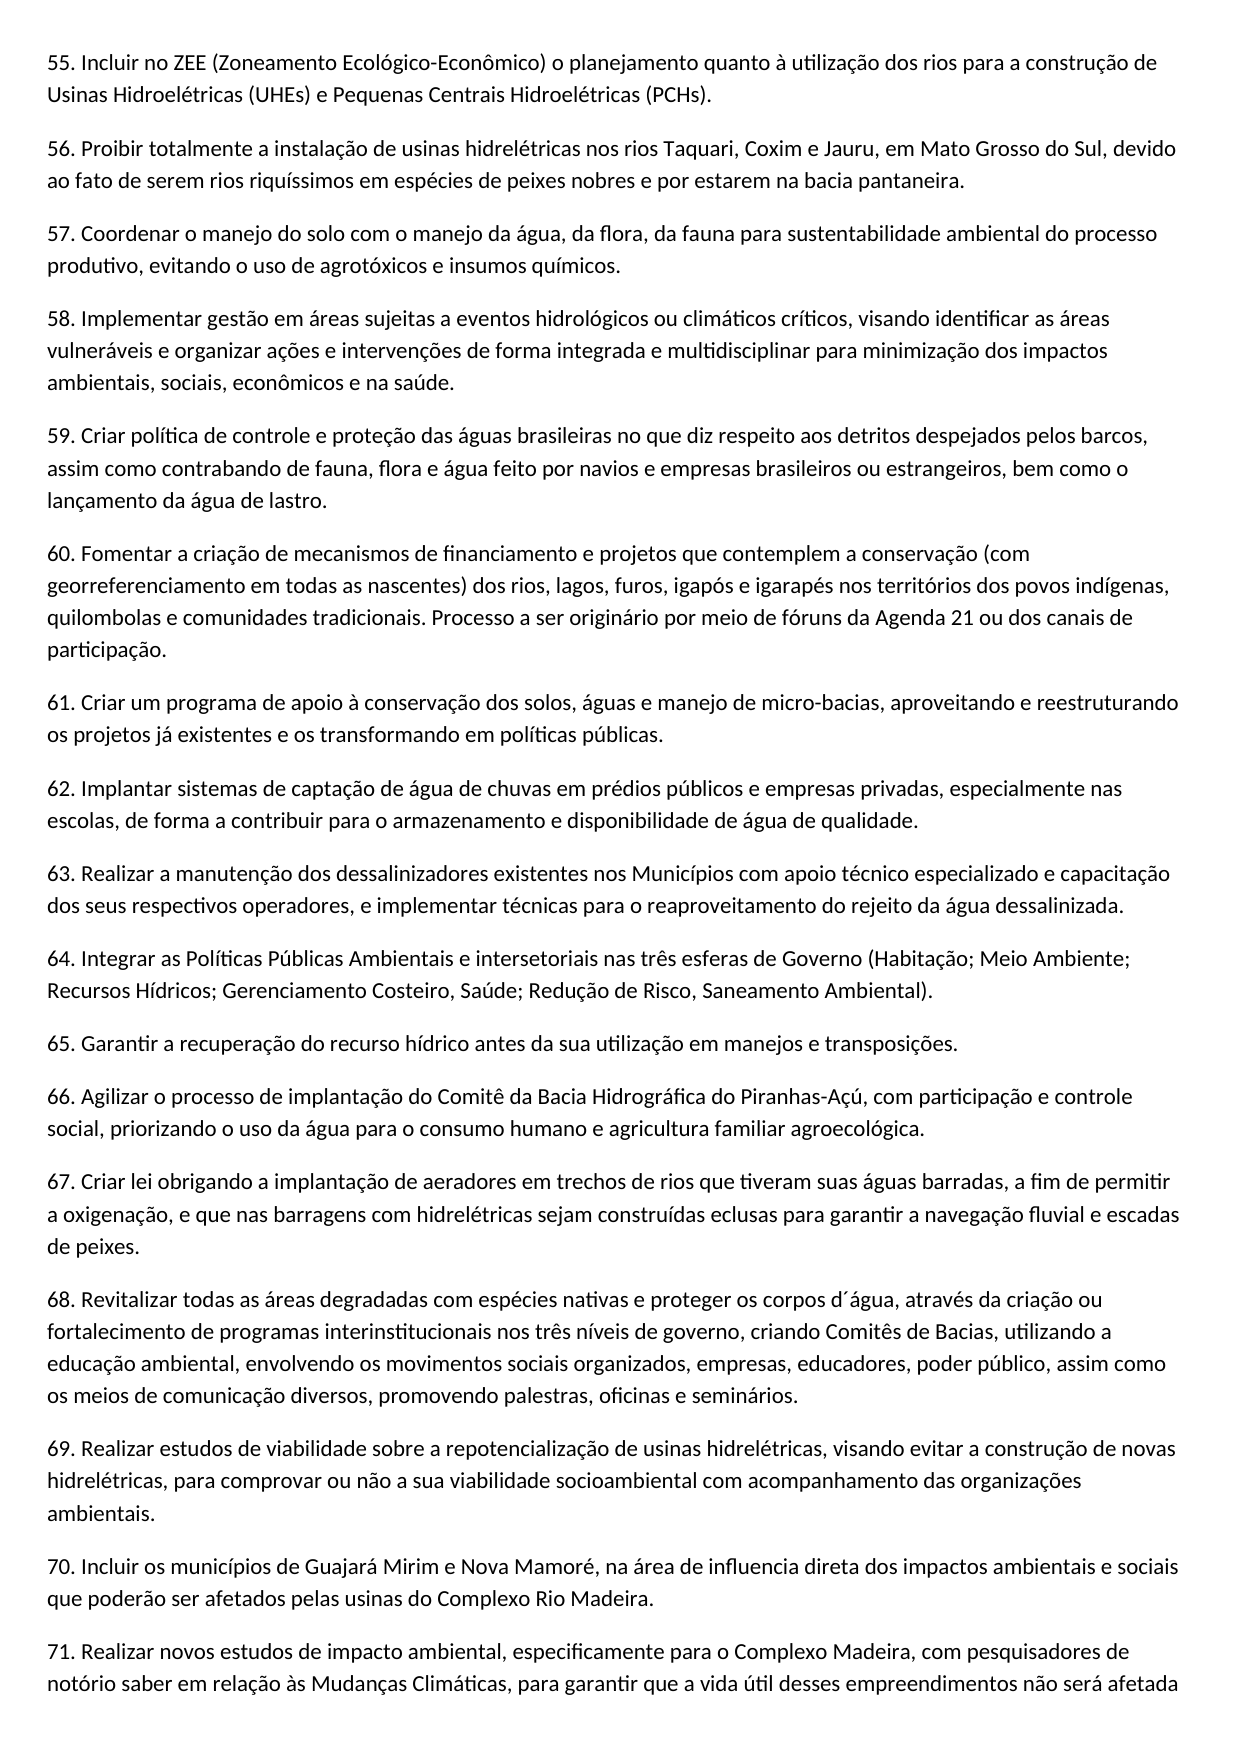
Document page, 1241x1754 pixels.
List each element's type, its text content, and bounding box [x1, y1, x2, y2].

text 63. Realizar a manutenção dos dessalinizadores existentes nos Municípios com apoio técnico especializado e capacitação dos seus respectivos operadores, e implementar técnicas para o reaproveitamento do rejeito da água dessalinizada. [47, 859, 1181, 919]
text 65. Garantir a recuperação do recurso hídrico antes da sua utilização em manejos e transposições. [47, 1029, 1181, 1057]
text 57. Coordenar o manejo do solo com o manejo da água, da flora, da fauna para sustentabilidade ambiental do processo produtivo, evitando o uso de agrotóxicos e insumos químicos. [47, 219, 1181, 279]
text 59. Criar política de controle e proteção das águas brasileiras no que diz respeito aos detritos despejados pelos barcos, assim como contrabando de fauna, flora e água feito por navios e empresas brasileiros ou estrangeiros, bem como o lançamento da água de lastro. [47, 421, 1181, 514]
text 66. Agilizar o processo de implantação do Comitê da Bacia Hidrográfica do Piranhas-Açú, com participação e controle social, priorizando o uso da água para o consumo humano e agricultura familiar agroecológica. [47, 1082, 1181, 1142]
text 71. Realizar novos estudos de impacto ambiental, especificamente para o Complexo Madeira, com pesquisadores de notório saber em relação às Mudanças Climáticas, para garantir que a vida útil desses empreendimentos não será afetada [47, 1637, 1181, 1697]
text 67. Criar lei obrigando a implantação de aeradores em trechos de rios que tiveram suas águas barradas, a fim de permitir a oxigenação, e que nas barragens com hidrelétricas sejam construídas eclusas para garantir a navegação fluvial e escadas de peixes. [47, 1167, 1181, 1260]
text 61. Criar um programa de apoio à conservação dos solos, águas e manejo de micro-bacias, aproveitando e reestruturando os projetos já existentes e os transformando em políticas públicas. [47, 688, 1181, 749]
text 58. Implementar gestão em áreas sujeitas a eventos hidrológicos ou climáticos críticos, visando identificar as áreas vulneráveis e organizar ações e intervenções de forma integrada e multidisciplinar para minimização dos impactos ambientais, sociais, econômicos e na saúde. [47, 304, 1181, 396]
text 69. Realizar estudos de viabilidade sobre a repotencialização de usinas hidrelétricas, visando evitar a construção de novas hidrelétricas, para comprovar ou não a sua viabilidade socioambiental com acompanhamento das organizações ambientais. [47, 1434, 1181, 1527]
text 64. Integrar as Políticas Públicas Ambientais e intersetoriais nas três esferas de Governo (Habitação; Meio Ambiente; Recursos Hídricos; Gerenciamento Costeiro, Saúde; Redução de Risco, Saneamento Ambiental). [47, 944, 1181, 1004]
text 55. Incluir no ZEE (Zoneamento Ecológico-Econômico) o planejamento quanto à utilização dos rios para a construção de Usinas Hidroelétricas (UHEs) e Pequenas Centrais Hidroelétricas (PCHs). [47, 48, 1181, 109]
text 68. Revitalizar todas as áreas degradadas com espécies nativas e proteger os corpos d´água, através da criação ou fortalecimento de programas interinstitucionais nos três níveis de governo, criando Comitês de Bacias, utilizando a educação ambiental, envolvendo os movimentos sociais organizados, empresas, educadores, poder público, assim como os meios de comunicação diversos, promovendo palestras, oficinas e seminários. [47, 1285, 1181, 1409]
text 62. Implantar sistemas de captação de água de chuvas em prédios públicos e empresas privadas, especialmente nas escolas, de forma a contribuir para o armazenamento e disponibilidade de água de qualidade. [47, 774, 1181, 834]
text 56. Proibir totalmente a instalação de usinas hidrelétricas nos rios Taquari, Coxim e Jauru, em Mato Grosso do Sul, devido ao fato de serem rios riquíssimos em espécies de peixes nobres e por estarem na bacia pantaneira. [47, 134, 1181, 194]
text 60. Fomentar a criação de mecanismos de financiamento e projetos que contemplem a conservação (com georreferenciamento em todas as nascentes) dos rios, lagos, furos, igapós e igarapés nos territórios dos povos indígenas, quilombolas e comunidades tradicionais. Processo a ser originário por meio de fóruns da Agenda 21 ou dos canais de participação. [47, 539, 1181, 663]
text 70. Incluir os municípios de Guajará Mirim e Nova Mamoré, na área de influencia direta dos impactos ambientais e sociais que poderão ser afetados pelas usinas do Complexo Rio Madeira. [47, 1552, 1181, 1612]
